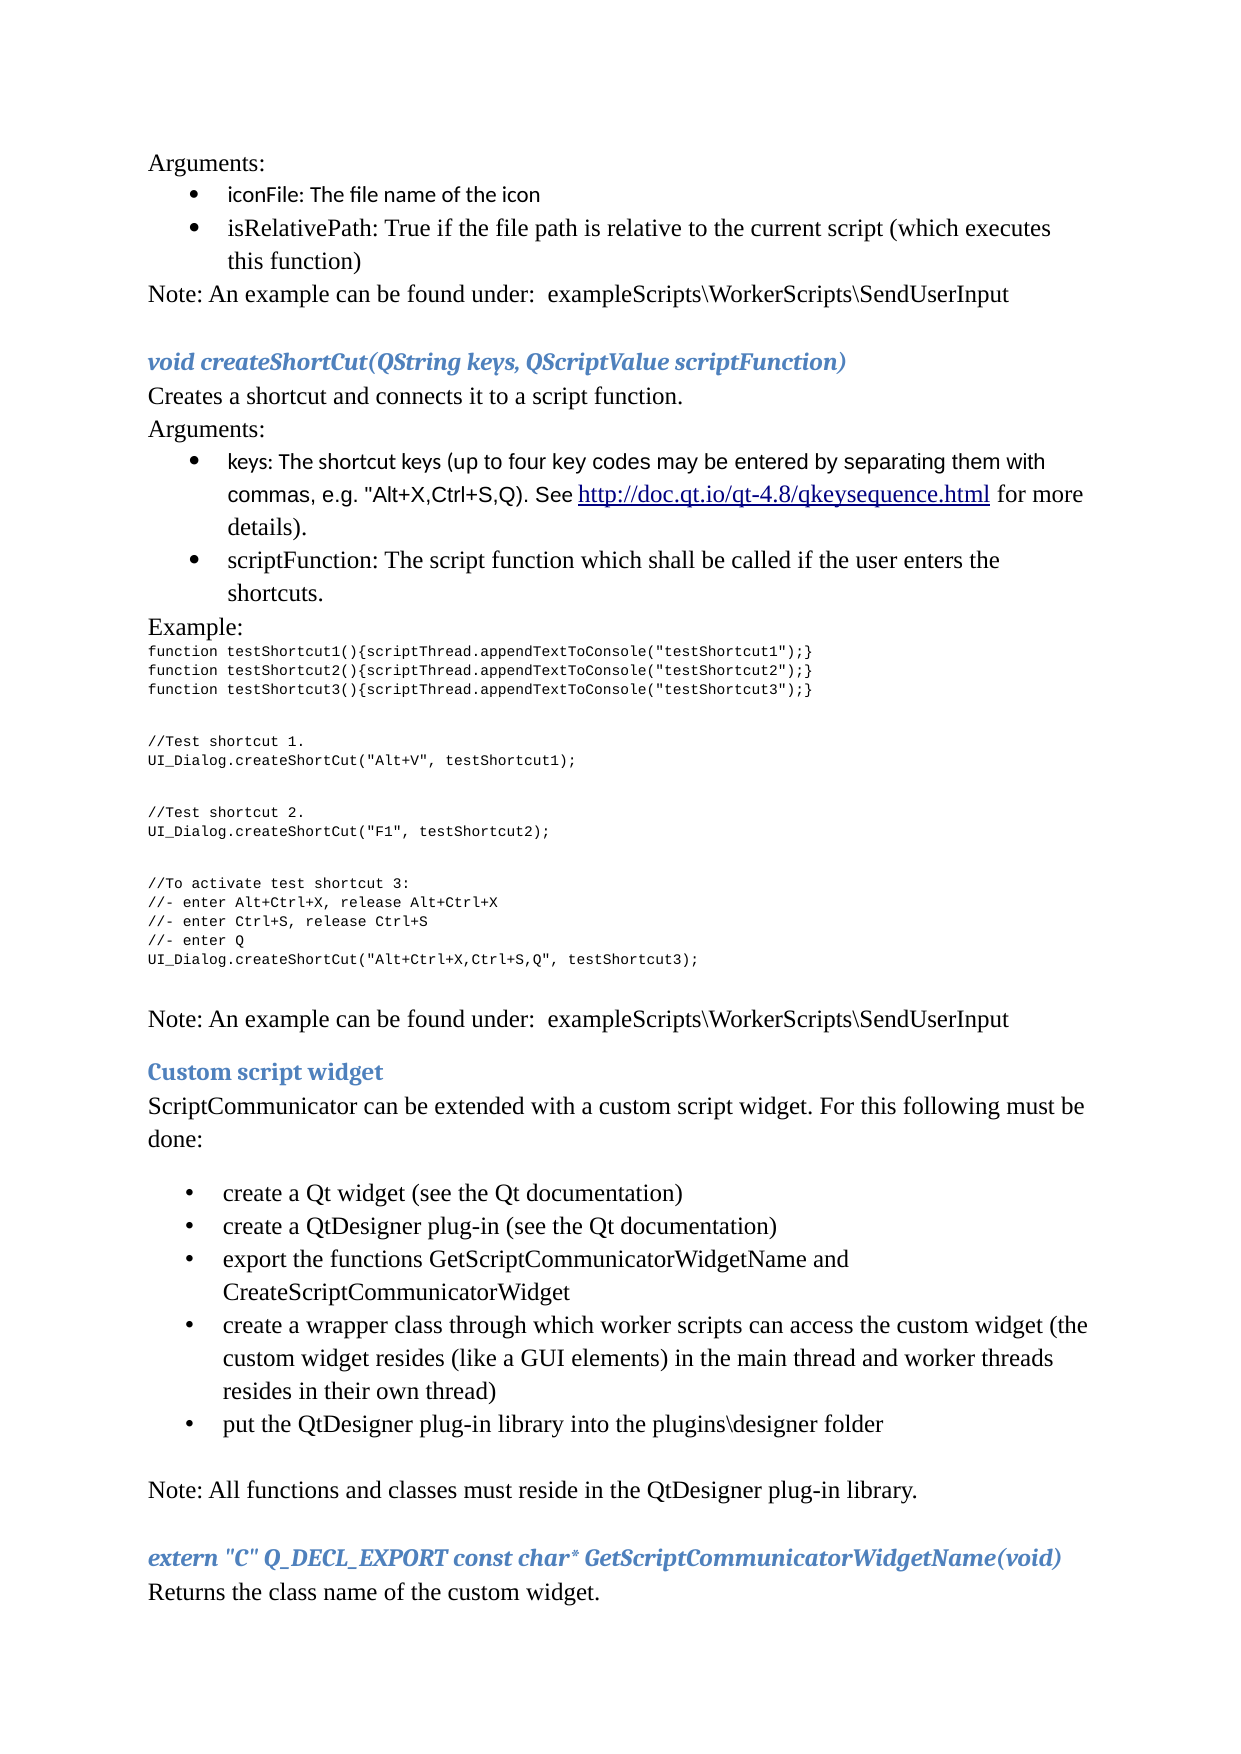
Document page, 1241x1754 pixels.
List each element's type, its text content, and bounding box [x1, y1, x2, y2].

text function testShortcut2(){scriptThread.appendTextToConsole("testShortcut2");} [148, 663, 1093, 680]
text Returns the class name of the custom widget. [148, 1577, 1093, 1606]
text Example: [148, 612, 1093, 640]
list create a wrapper class through which worker scripts can access the custom widget (the custom widget resides (like a GUI elements) in the main thread and worker threads resides in their own thread) [185, 1310, 1093, 1405]
text ScriptCommunicator can be extended with a custom script widget. For this following must be done: [148, 1091, 1093, 1153]
text //- enter Ctrl+S, release Ctrl+S [148, 914, 1093, 931]
subtitle extern "C" Q_DECL_EXPORT const char* GetScriptCommunicatorWidgetName(void) [148, 1544, 1093, 1573]
text Creates a shortcut and connects it to a script function. [148, 381, 1093, 409]
list iconFile: The file name of the icon [190, 181, 1093, 209]
list scriptFunction: The script function which shall be called if the user enters the shortcuts. [190, 546, 1093, 607]
text //Test shortcut 1. [148, 734, 1093, 751]
text //- enter Alt+Ctrl+X, release Alt+Ctrl+X [148, 895, 1093, 912]
text UI_Dialog.createShortCut("F1", testShortcut2); [148, 824, 1093, 841]
text //- enter Q [148, 933, 1093, 950]
text UI_Dialog.createShortCut("Alt+V", testShortcut1); [148, 753, 1093, 770]
list Note: An example can be found under: exampleScripts\WorkerScripts\SendUserInput [148, 1004, 1093, 1033]
subtitle Custom script widget [148, 1058, 1093, 1087]
list create a Qt widget (see the Qt documentation) [185, 1178, 1093, 1207]
text //To activate test shortcut 3: [148, 876, 1093, 893]
text //Test shortcut 2. [148, 805, 1093, 822]
text UI_Dialog.createShortCut("Alt+Ctrl+X,Ctrl+S,Q", testShortcut3); [148, 952, 1093, 969]
list isRelativePath: True if the file path is relative to the current script (which executes this function) [190, 213, 1093, 274]
text function testShortcut3(){scriptThread.appendTextToConsole("testShortcut3");} [148, 682, 1093, 699]
list export the functions GetScriptCommunicatorWidgetName and CreateScriptCommunicatorWidget [185, 1244, 1093, 1306]
list keys: The shortcut keys (up to four key codes may be entered by separating them with commas, e.g. "Alt+X,Ctrl+S,Q). See http://doc.qt.io/qt-4.8/qkeysequence.html for more details). [190, 447, 1093, 541]
text Note: All functions and classes must reside in the QtDesigner plug-in library. [148, 1475, 1093, 1504]
list create a QtDesigner plug-in (see the Qt documentation) [185, 1211, 1093, 1240]
text function testShortcut1(){scriptThread.appendTextToConsole("testShortcut1");} [148, 644, 1093, 661]
text Arguments: [148, 148, 1093, 176]
list put the QtDesigner plug-in library into the plugins\designer folder [185, 1409, 1093, 1438]
subtitle void createShortCut(QString keys, QScriptValue scriptFunction) [148, 348, 1093, 377]
text Arguments: [148, 414, 1093, 443]
list Note: An example can be found under: exampleScripts\WorkerScripts\SendUserInput [148, 279, 1093, 308]
